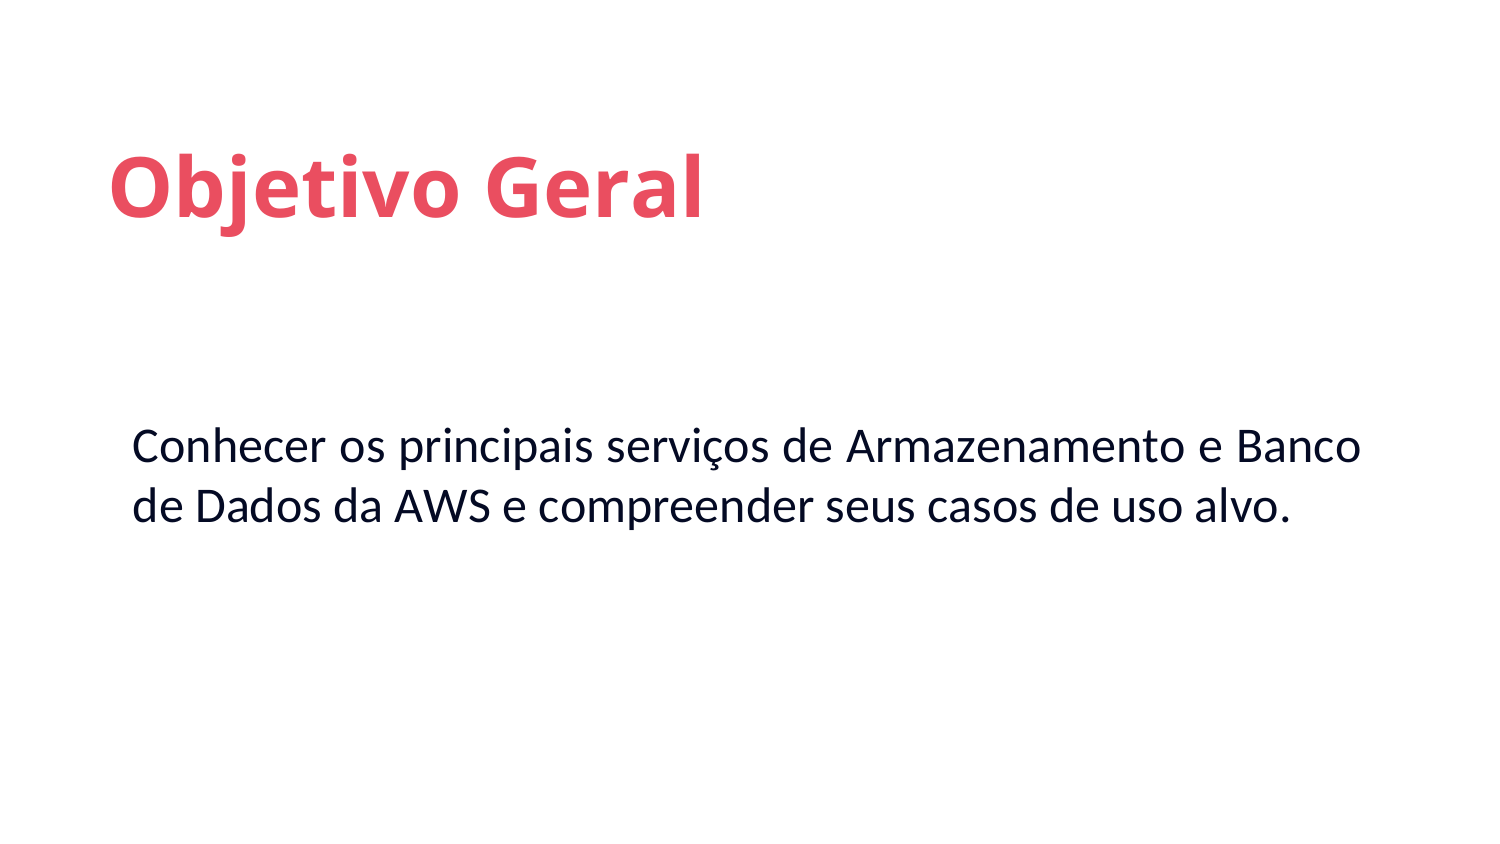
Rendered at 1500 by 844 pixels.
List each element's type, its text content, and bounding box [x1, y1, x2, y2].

text_box Conhecer os principais serviços de Armazenamento e Banco de Dados da AWS e compreender seus casos de uso alvo. [92, 304, 1408, 641]
text_box Objetivo Geral [92, 104, 1408, 243]
